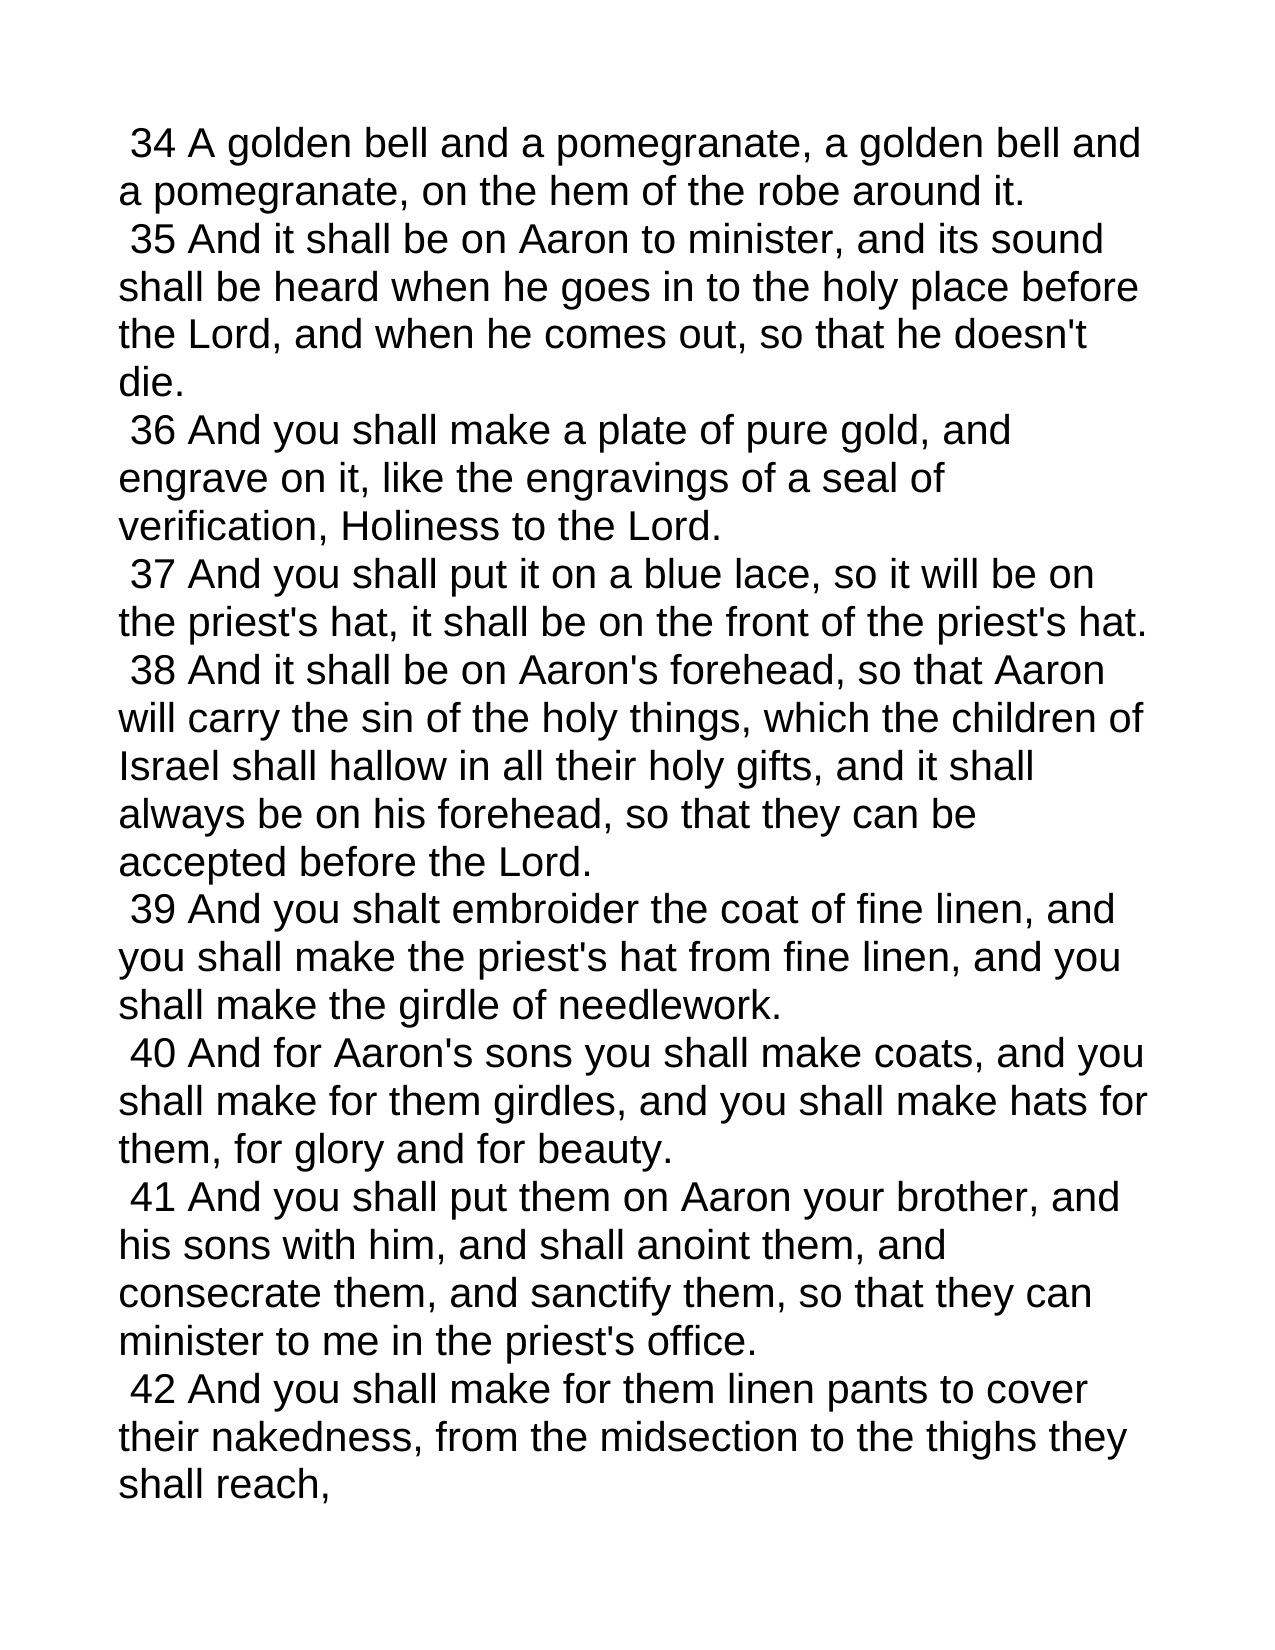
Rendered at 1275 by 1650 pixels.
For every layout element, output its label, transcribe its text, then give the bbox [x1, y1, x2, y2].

text 36 And you shall make a plate of pure gold, and engrave on it, like the engravings of a seal of verification, Holiness to the Lord. [118, 406, 1157, 549]
text 34 A golden bell and a pomegranate, a golden bell and a pomegranate, on the hem of the robe around it. [118, 118, 1157, 214]
text 38 And it shall be on Aaron's forehead, so that Aaron will carry the sin of the holy things, which the children of Israel shall hallow in all their holy gifts, and it shall always be on his forehead, so that they can be accepted before the Lord. [118, 645, 1157, 885]
text 39 And you shalt embroider the coat of fine linen, and you shall make the priest's hat from fine linen, and you shall make the girdle of needlework. [118, 885, 1157, 1028]
text 42 And you shall make for them linen pants to cover their nakedness, from the midsection to the thighs they shall reach, [118, 1364, 1157, 1508]
text 41 And you shall put them on Aaron your brother, and his sons with him, and shall anoint them, and consecrate them, and sanctify them, so that they can minister to me in the priest's office. [118, 1172, 1157, 1364]
text 35 And it shall be on Aaron to minister, and its sound shall be heard when he goes in to the holy place before the Lord, and when he comes out, so that he doesn't die. [118, 214, 1157, 406]
text 37 And you shall put it on a blue lace, so it will be on the priest's hat, it shall be on the front of the priest's hat. [118, 549, 1157, 645]
text 40 And for Aaron's sons you shall make coats, and you shall make for them girdles, and you shall make hats for them, for glory and for beauty. [118, 1028, 1157, 1172]
